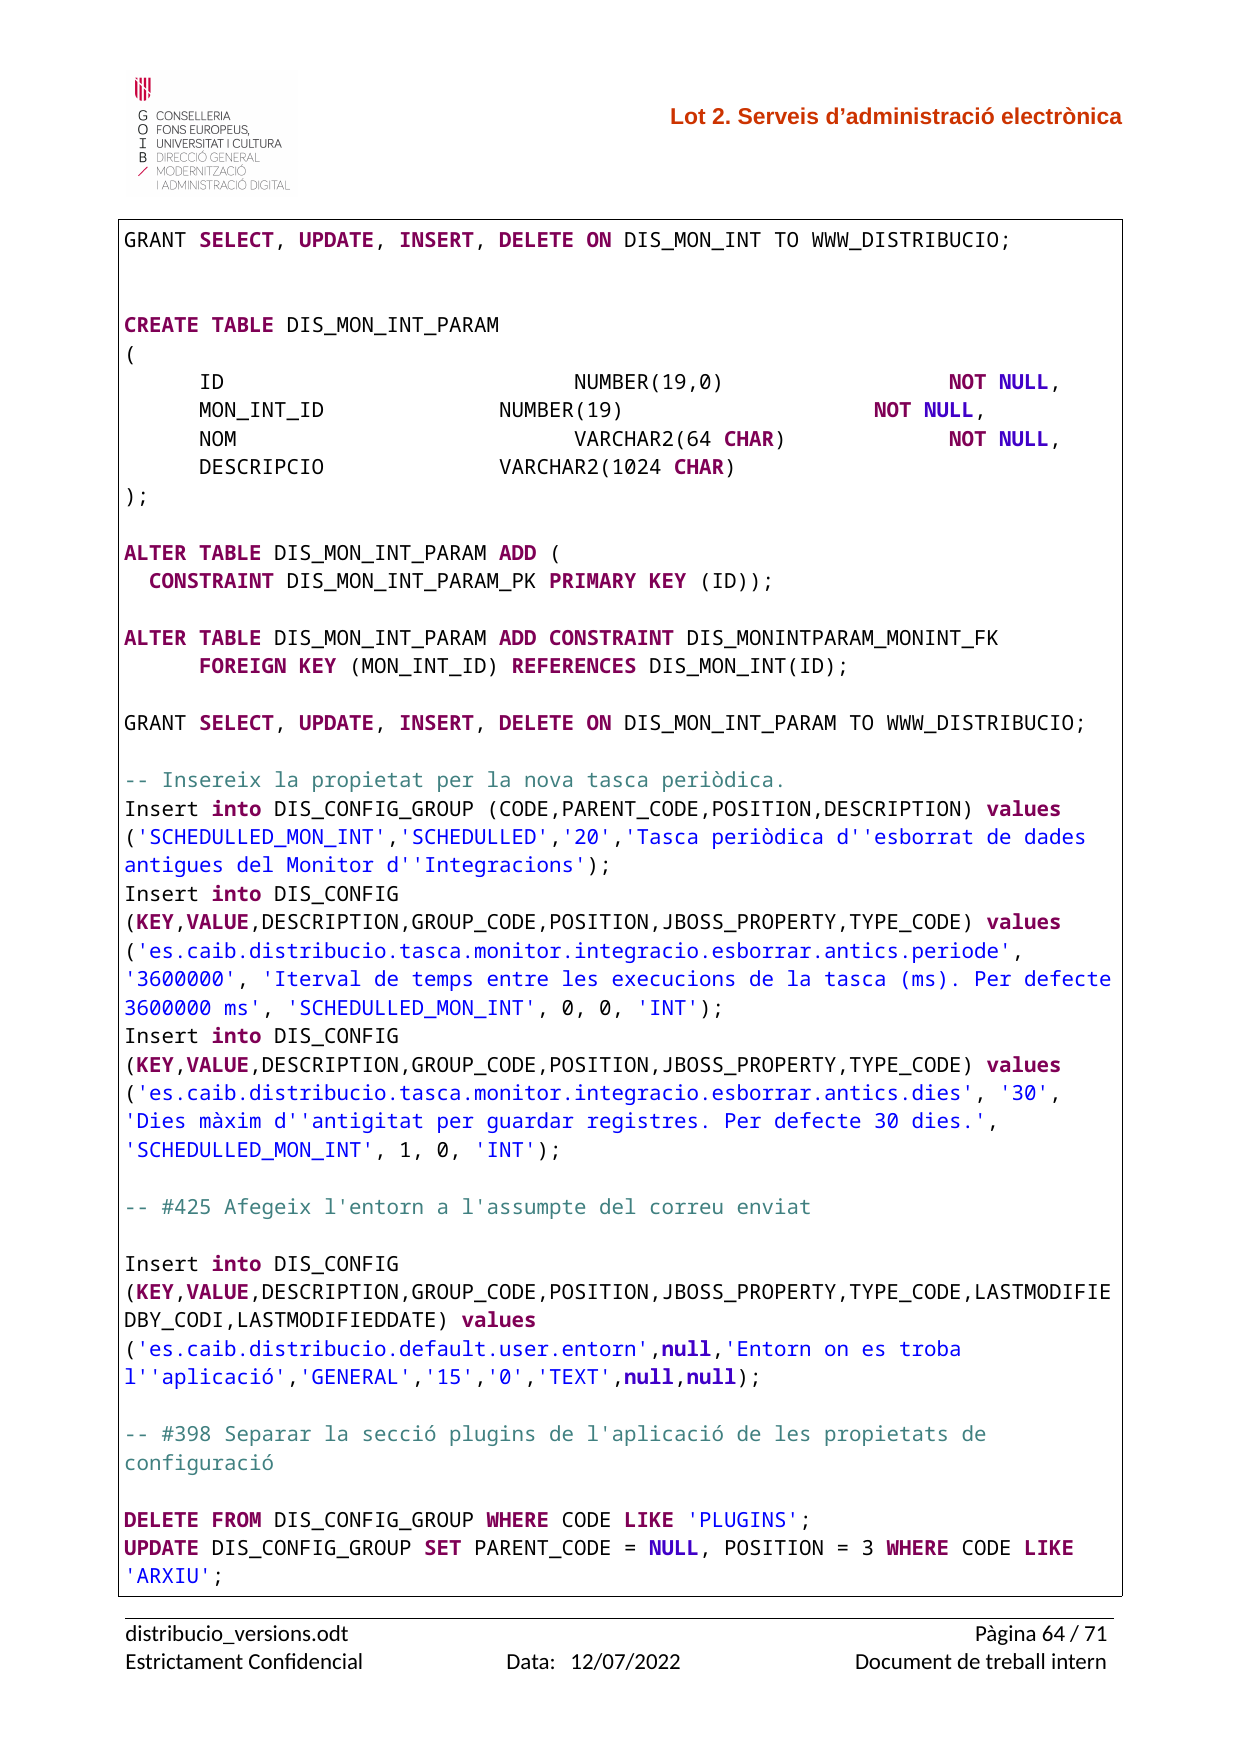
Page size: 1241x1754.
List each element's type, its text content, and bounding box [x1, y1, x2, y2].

picture [126, 70, 299, 197]
table_header GRANT SELECT, UPDATE, INSERT, DELETE ON DIS_MON_INT TO WWW_DISTRIBUCIO; CREATE TABLE DIS_MON_INT_PARAM ( ID NUMBER(19,0) NOT NULL, MON_INT_ID NUMBER(19) NOT NULL, NOM VARCHAR2(64 CHAR) NOT NULL, DESCRIPCIO VARCHAR2(1024 CHAR) ); ALTER TABLE DIS_MON_INT_PARAM ADD ( CONSTRAINT DIS_MON_INT_PARAM_PK PRIMARY KEY (ID)); ALTER TABLE DIS_MON_INT_PARAM ADD CONSTRAINT DIS_MONINTPARAM_MONINT_FK FOREIGN KEY (MON_INT_ID) REFERENCES DIS_MON_INT(ID); GRANT SELECT, UPDATE, INSERT, DELETE ON DIS_MON_INT_PARAM TO WWW_DISTRIBUCIO; -- Insereix la propietat per la nova tasca periòdica. Insert into DIS_CONFIG_GROUP (CODE,PARENT_CODE,POSITION,DESCRIPTION) values ('SCHEDULLED_MON_INT','SCHEDULLED','20','Tasca periòdica d''esborrat de dades antigues del Monitor d''Integracions'); Insert into DIS_CONFIG (KEY,VALUE,DESCRIPTION,GROUP_CODE,POSITION,JBOSS_PROPERTY,TYPE_CODE) values ('es.caib.distribucio.tasca.monitor.integracio.esborrar.antics.periode', '3600000', 'Iterval de temps entre les execucions de la tasca (ms). Per defecte 3600000 ms', 'SCHEDULLED_MON_INT', 0, 0, 'INT'); Insert into DIS_CONFIG (KEY,VALUE,DESCRIPTION,GROUP_CODE,POSITION,JBOSS_PROPERTY,TYPE_CODE) values ('es.caib.distribucio.tasca.monitor.integracio.esborrar.antics.dies', '30', 'Dies màxim d''antigitat per guardar registres. Per defecte 30 dies.', 'SCHEDULLED_MON_INT', 1, 0, 'INT'); -- #425 Afegeix l'entorn a l'assumpte del correu enviat Insert into DIS_CONFIG (KEY,VALUE,DESCRIPTION,GROUP_CODE,POSITION,JBOSS_PROPERTY,TYPE_CODE,LASTMODIFIEDBY_CODI,LASTMODIFIEDDATE) values ('es.caib.distribucio.default.user.entorn',null,'Entorn on es troba l''aplicació','GENERAL','15','0','TEXT',null,null); -- #398 Separar la secció plugins de l'aplicació de les propietats de configuració DELETE FROM DIS_CONFIG_GROUP WHERE CODE LIKE 'PLUGINS'; UPDATE DIS_CONFIG_GROUP SET PARENT_CODE = NULL, POSITION = 3 WHERE CODE LIKE 'ARXIU'; [119, 220, 1122, 1596]
